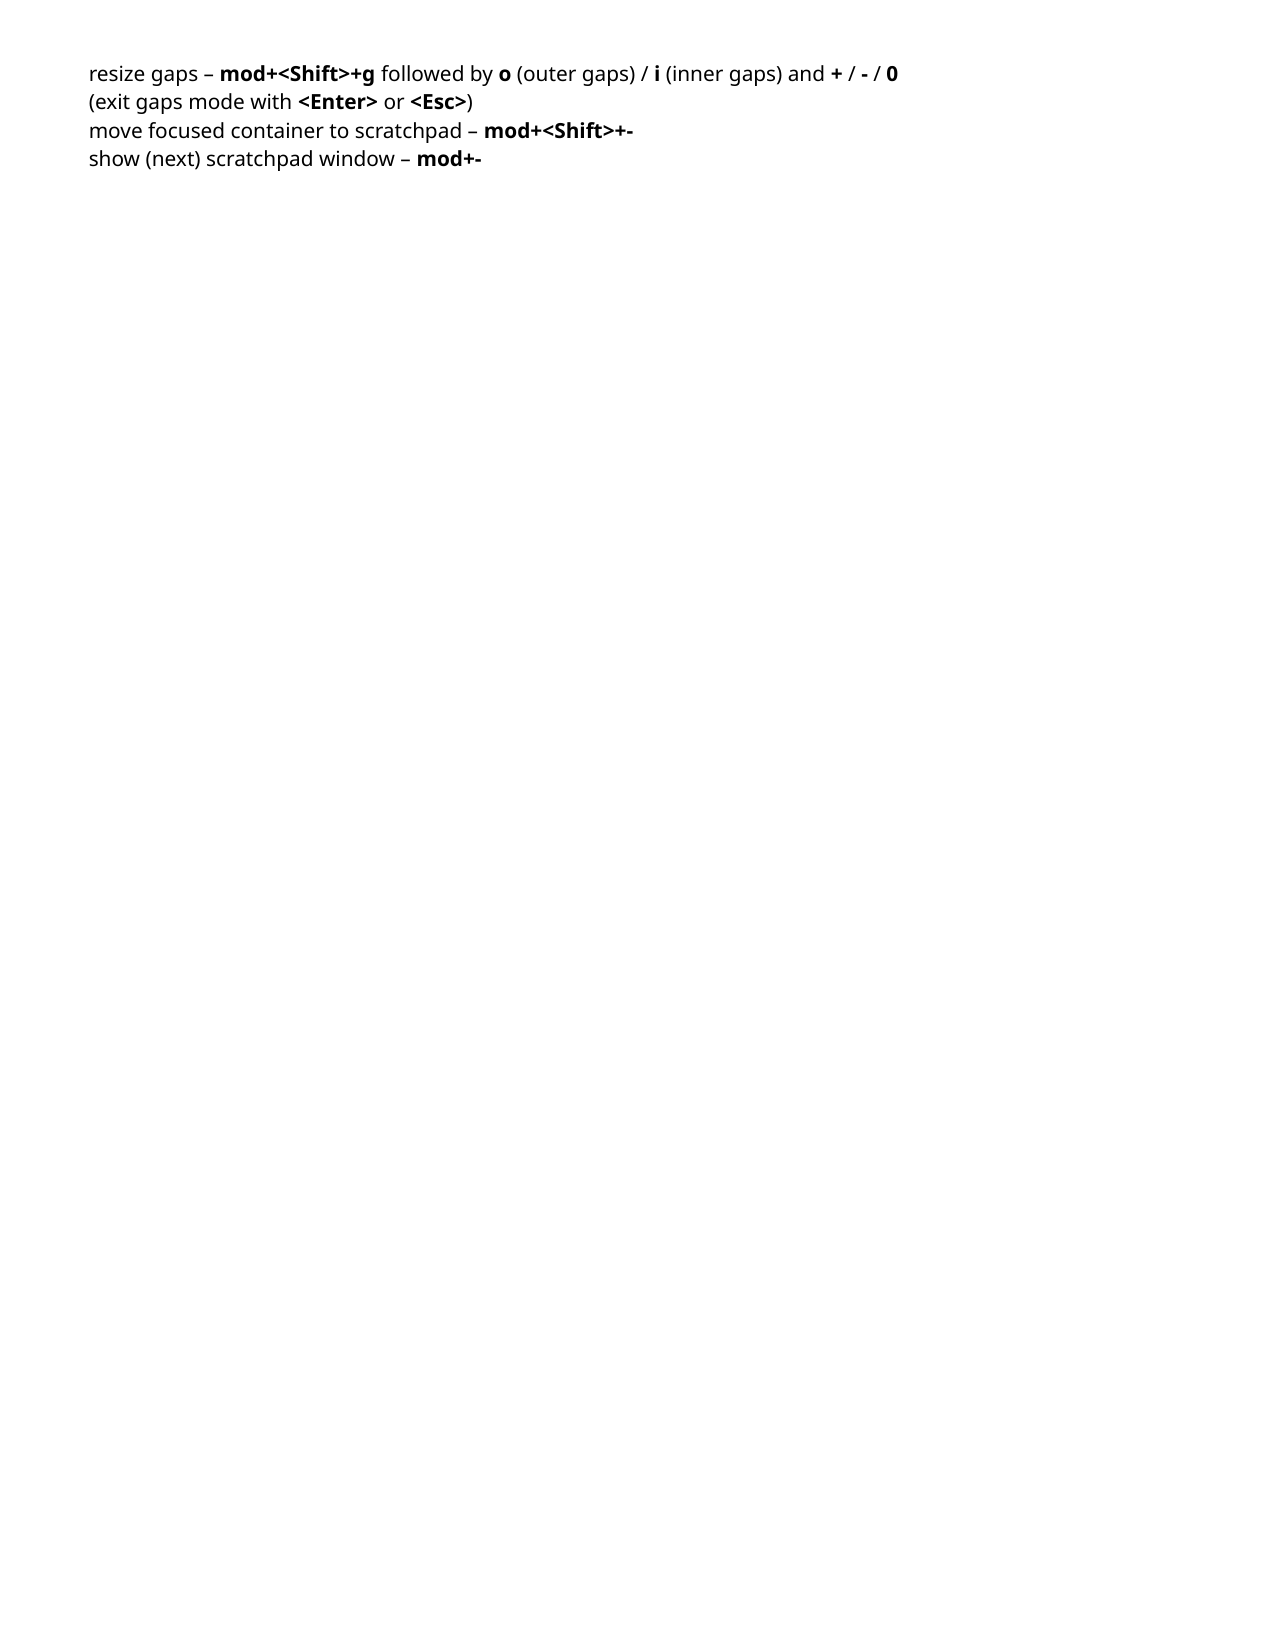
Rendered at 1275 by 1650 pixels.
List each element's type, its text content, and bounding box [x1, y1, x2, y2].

text move focused container to scratchpad – mod+<Shift>+- [88, 116, 1216, 144]
text (exit gaps mode with <Enter> or <Esc>) [88, 87, 1216, 116]
text show (next) scratchpad window – mod+- [88, 144, 1216, 173]
text resize gaps – mod+<Shift>+g followed by o (outer gaps) / i (inner gaps) and + / - / 0 [88, 59, 1216, 87]
